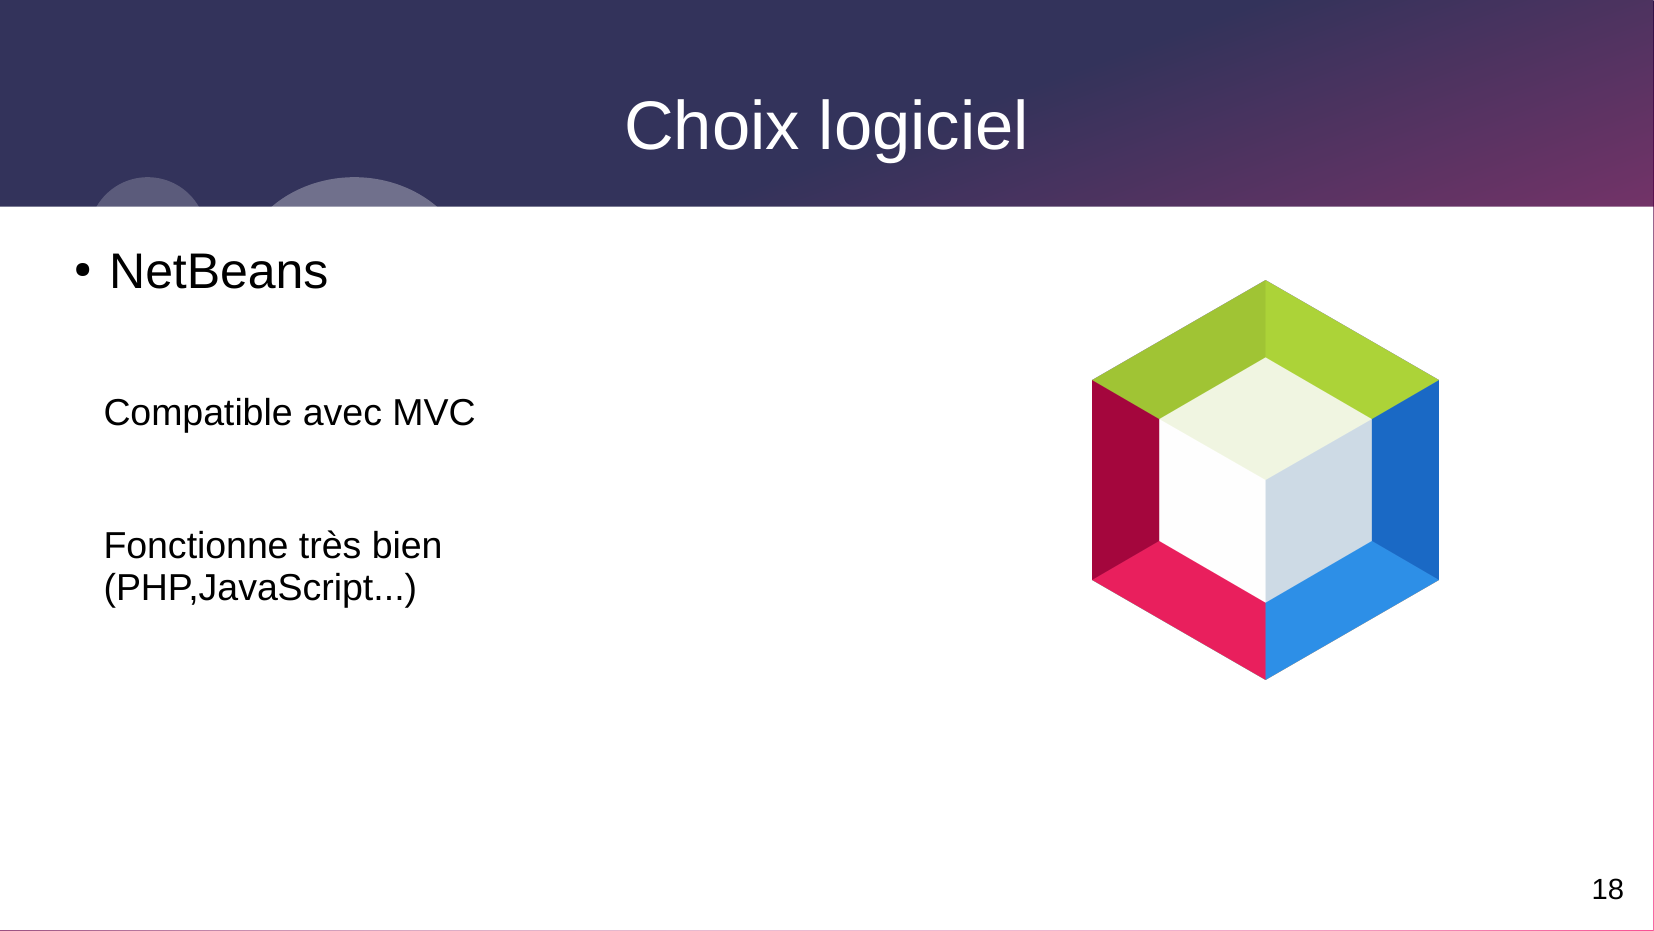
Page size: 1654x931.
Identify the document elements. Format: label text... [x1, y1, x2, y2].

text_box Compatible avec MVC Fonctionne très bien (PHP,JavaScript...) [88, 383, 739, 709]
picture [1092, 280, 1439, 680]
text_box NetBeans [59, 236, 344, 307]
title Choix logiciel [88, 44, 1565, 207]
